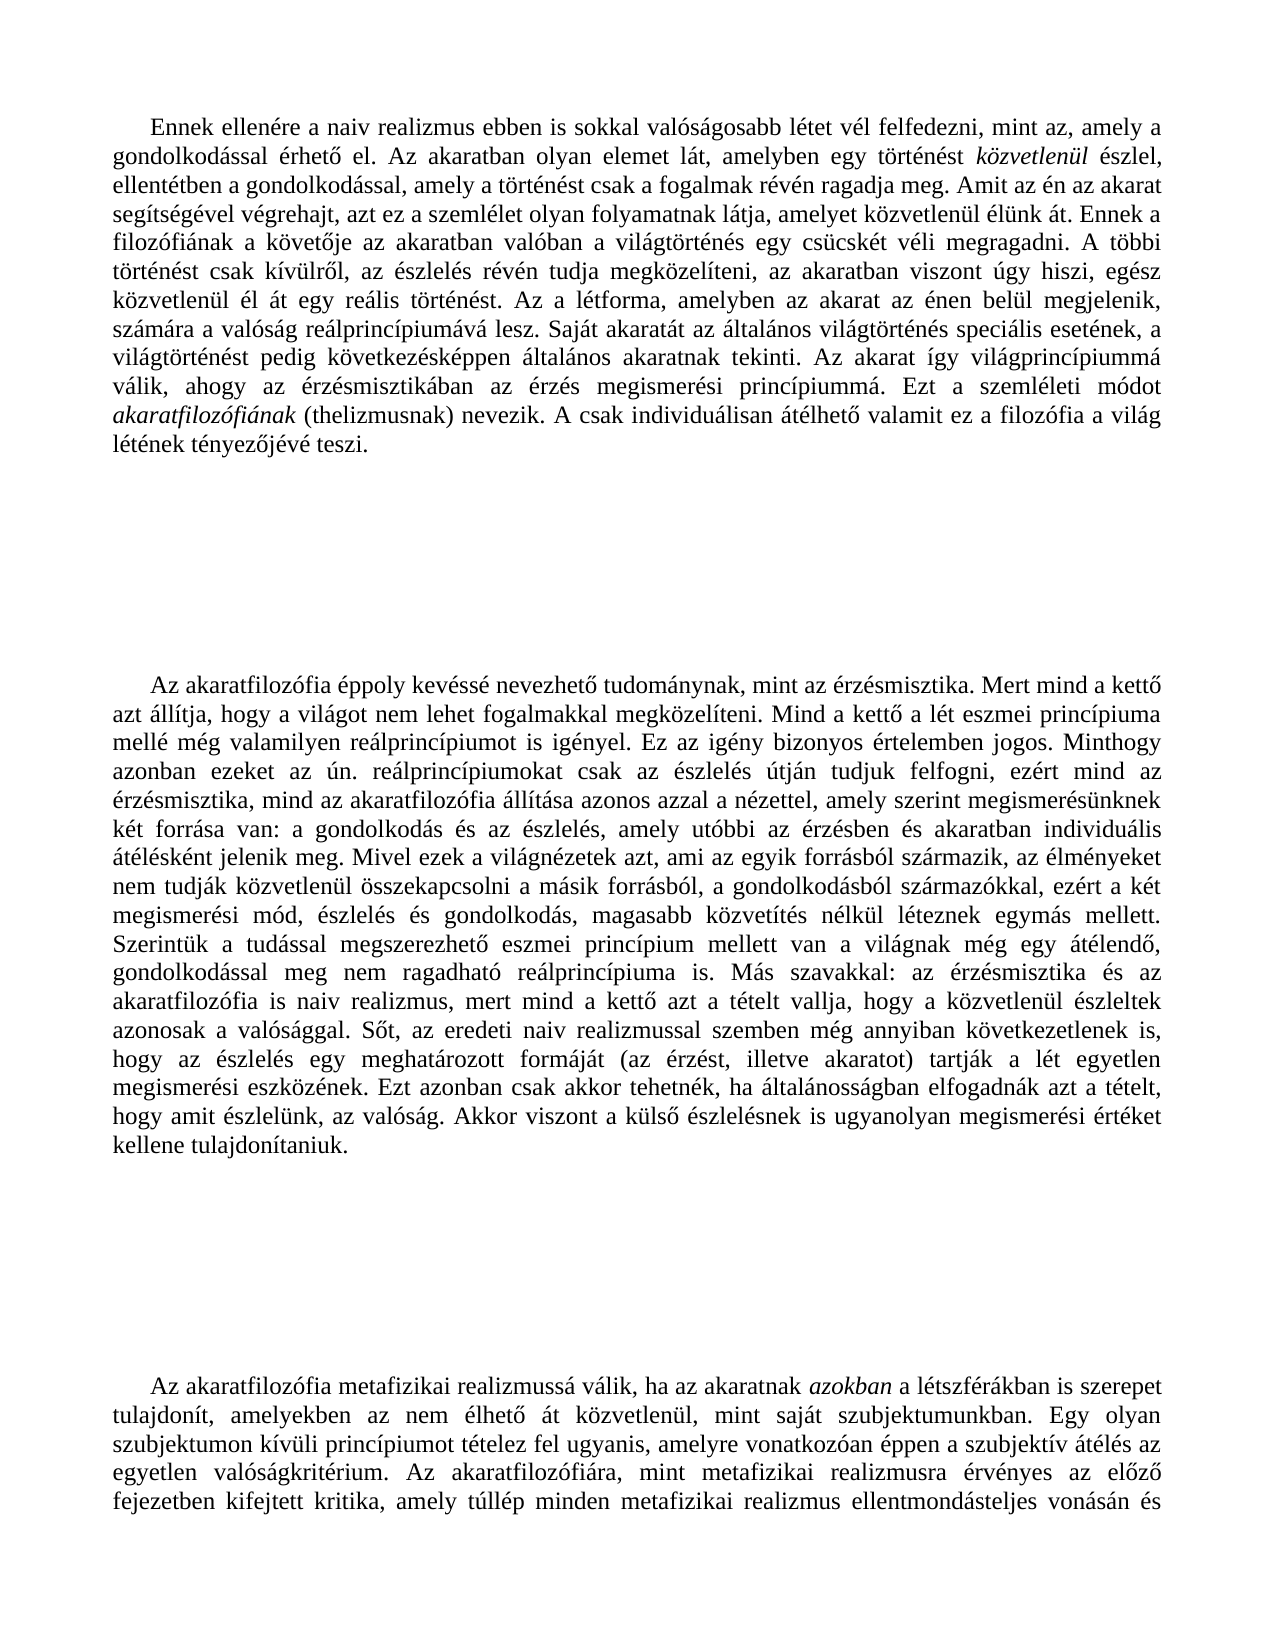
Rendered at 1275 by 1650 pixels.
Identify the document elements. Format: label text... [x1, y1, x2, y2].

text Ennek ellenére a naiv realizmus ebben is sokkal valóságosabb létet vél felfedezni, mint az, amely a gondolkodással érhető el. Az akaratban olyan elemet lát, amelyben egy történést közvetlenül észlel, ellentétben a gondolkodással, amely a történést csak a fogalmak révén ragadja meg. Amit az én az akarat segítségével végrehajt, azt ez a szemlélet olyan folyamatnak látja, amelyet közvetlenül élünk át. Ennek a filozófiának a követője az akaratban valóban a világtörténés egy csücskét véli megragadni. A többi történést csak kívülről, az észlelés révén tudja megközelíteni, az akaratban viszont úgy hiszi, egész közvetlenül él át egy reális történést. Az a létforma, amelyben az akarat az énen belül megjelenik, számára a valóság reálprincípiumává lesz. Saját akaratát az általános világtörténés speciális esetének, a világtörténést pedig következésképpen általános akaratnak tekinti. Az akarat így világprincípiummá válik, ahogy az érzésmisztikában az érzés megismerési princípiummá. Ezt a szemléleti módot akaratfilozófiának (thelizmusnak) nevezik. A csak individuálisan átélhető valamit ez a filozófia a világ létének tényezőjévé teszi. [112, 112, 1162, 457]
text Az akaratfilozófia metafizikai realizmussá válik, ha az akaratnak azokban a létszférákban is szerepet tulajdonít, amelyekben az nem élhető át közvetlenül, mint saját szubjektumunkban. Egy olyan szubjektumon kívüli princípiumot tételez fel ugyanis, amelyre vonatkozóan éppen a szubjektív átélés az egyetlen valóságkritérium. Az akaratfilozófiára, mint metafizikai realizmusra érvényes az előző fejezetben kifejtett kritika, amely túllép minden metafizikai realizmus ellentmondásteljes vonásán és [112, 1371, 1162, 1515]
text Az akaratfilozófia éppoly kevéssé nevezhető tudománynak, mint az érzésmisztika. Mert mind a kettő azt állítja, hogy a világot nem lehet fogalmakkal megközelíteni. Mind a kettő a lét eszmei princípiuma mellé még valamilyen reálprincípiumot is igényel. Ez az igény bizonyos értelemben jogos. Minthogy azonban ezeket az ún. reálprincípiumokat csak az észlelés útján tudjuk felfogni, ezért mind az érzésmisztika, mind az akaratfilozófia állítása azonos azzal a nézettel, amely szerint megismerésünknek két forrása van: a gondolkodás és az észlelés, amely utóbbi az érzésben és akaratban individuális átélésként jelenik meg. Mivel ezek a világnézetek azt, ami az egyik forrásból származik, az élményeket nem tudják közvetlenül összekapcsolni a másik forrásból, a gondolkodásból származókkal, ezért a két megismerési mód, észlelés és gondolkodás, magasabb közvetítés nélkül léteznek egymás mellett. Szerintük a tudással megszerezhető eszmei princípium mellett van a világnak még egy átélendő, gondolkodással meg nem ragadható reálprincípiuma is. Más szavakkal: az érzésmisztika és az akaratfilozófia is naiv realizmus, mert mind a kettő azt a tételt vallja, hogy a közvetlenül észleltek azonosak a valósággal. Sőt, az eredeti naiv realizmussal szemben még annyiban következetlenek is, hogy az észlelés egy meghatározott formáját (az érzést, illetve akaratot) tartják a lét egyetlen megismerési eszközének. Ezt azonban csak akkor tehetnék, ha általánosságban elfogadnák azt a tételt, hogy amit észlelünk, az valóság. Akkor viszont a külső észlelésnek is ugyanolyan megismerési értéket kellene tulajdonítaniuk. [112, 670, 1162, 1159]
